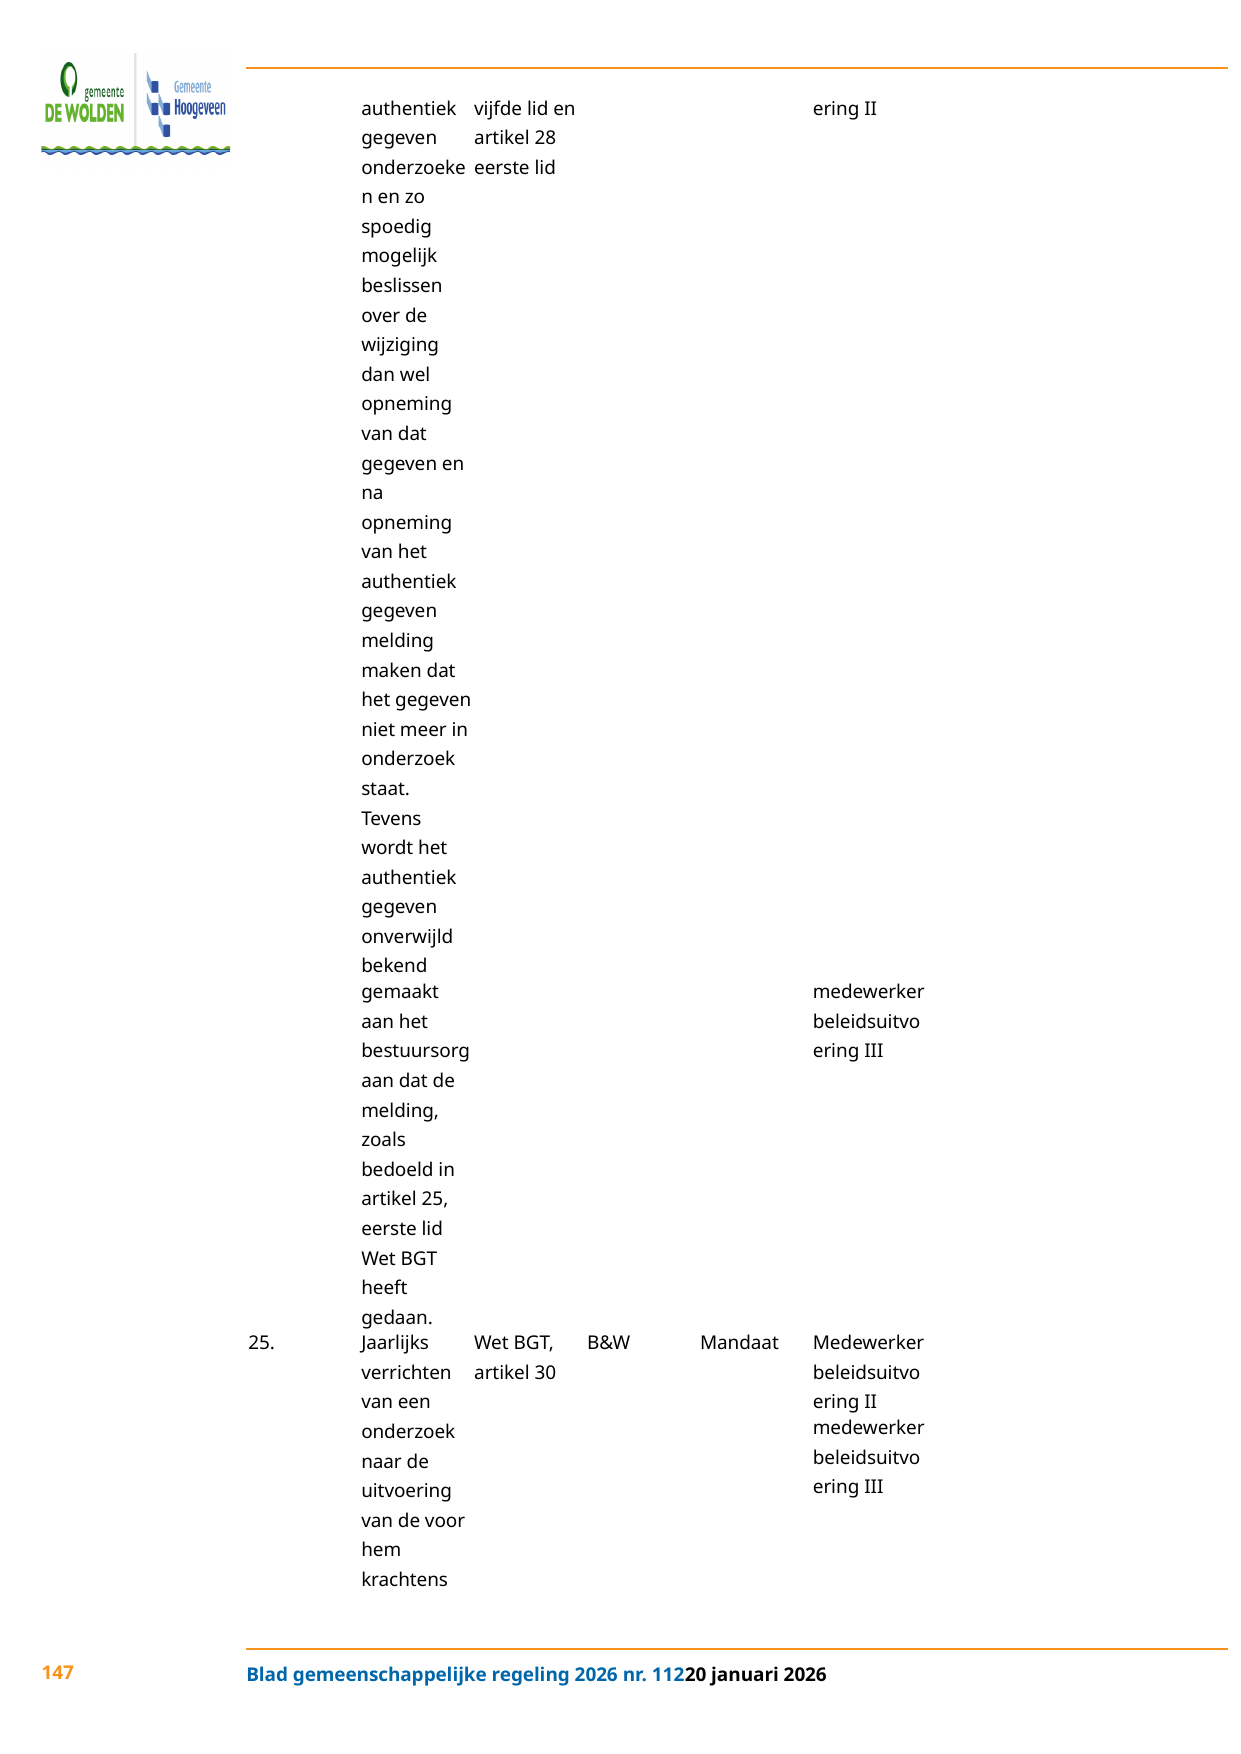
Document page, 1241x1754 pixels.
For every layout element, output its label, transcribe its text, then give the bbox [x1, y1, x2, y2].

table_cell medewerker beleidsuitvoering III [813, 979, 926, 1329]
table_cell [926, 95, 1038, 1329]
table_cell medewerker beleidsuitvoering III [813, 1415, 926, 1592]
table_cell ering II [813, 95, 926, 978]
table_cell B&W [587, 1330, 700, 1592]
table_cell [926, 1330, 1038, 1592]
table_cell [587, 95, 700, 1329]
table_cell authentiek gegeven onderzoeken en zo spoedig mogelijk beslissen over de wijziging dan wel opneming van dat gegeven en na opneming van het authentiek gegeven melding maken dat het gegeven niet meer in onderzoek staat. Tevens wordt het authentiek gegeven onverwijld bekend [361, 95, 474, 978]
table_cell Jaarlijks verrichten van een onderzoek naar de uitvoering van de voor hem krachtens [361, 1330, 474, 1592]
table_cell Mandaat [700, 1330, 813, 1592]
table_cell Medewerker beleidsuitvoering II [813, 1330, 926, 1414]
table_cell 25. [248, 1330, 361, 1592]
table_cell Wet BGT, artikel 30 [474, 1330, 587, 1592]
table_cell [700, 95, 813, 1329]
table_cell [248, 95, 361, 1329]
table_cell gemaakt aan het bestuursorgaan dat de melding, zoals bedoeld in artikel 25, eerste lid Wet BGT heeft gedaan. [361, 979, 474, 1329]
picture [41, 47, 231, 172]
table_cell vijfde lid en artikel 28 eerste lid [474, 95, 587, 1329]
